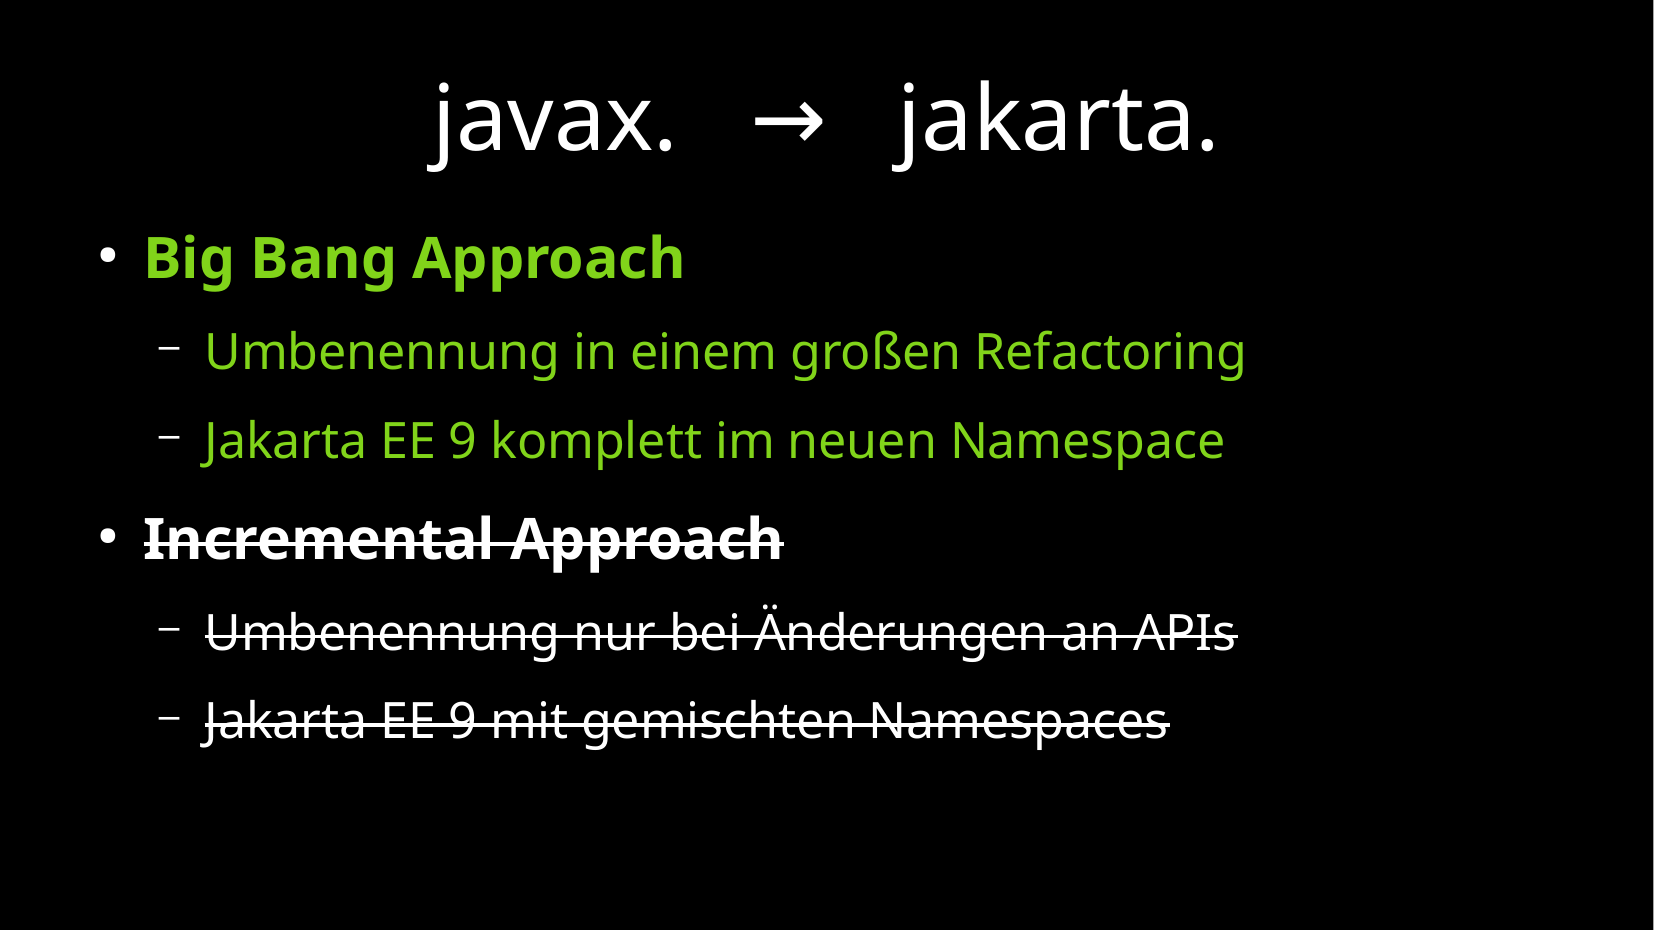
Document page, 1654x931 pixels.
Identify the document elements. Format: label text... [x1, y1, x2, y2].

list Big Bang Approach Umbenennung in einem großen Refactoring Jakarta EE 9 komplett im neuen Namespace Incremental Approach Umbenennung nur bei Änderungen an APIs Jakarta EE 9 mit gemischten Namespaces [82, 217, 1571, 758]
title javax. → jakarta. [82, 37, 1571, 193]
